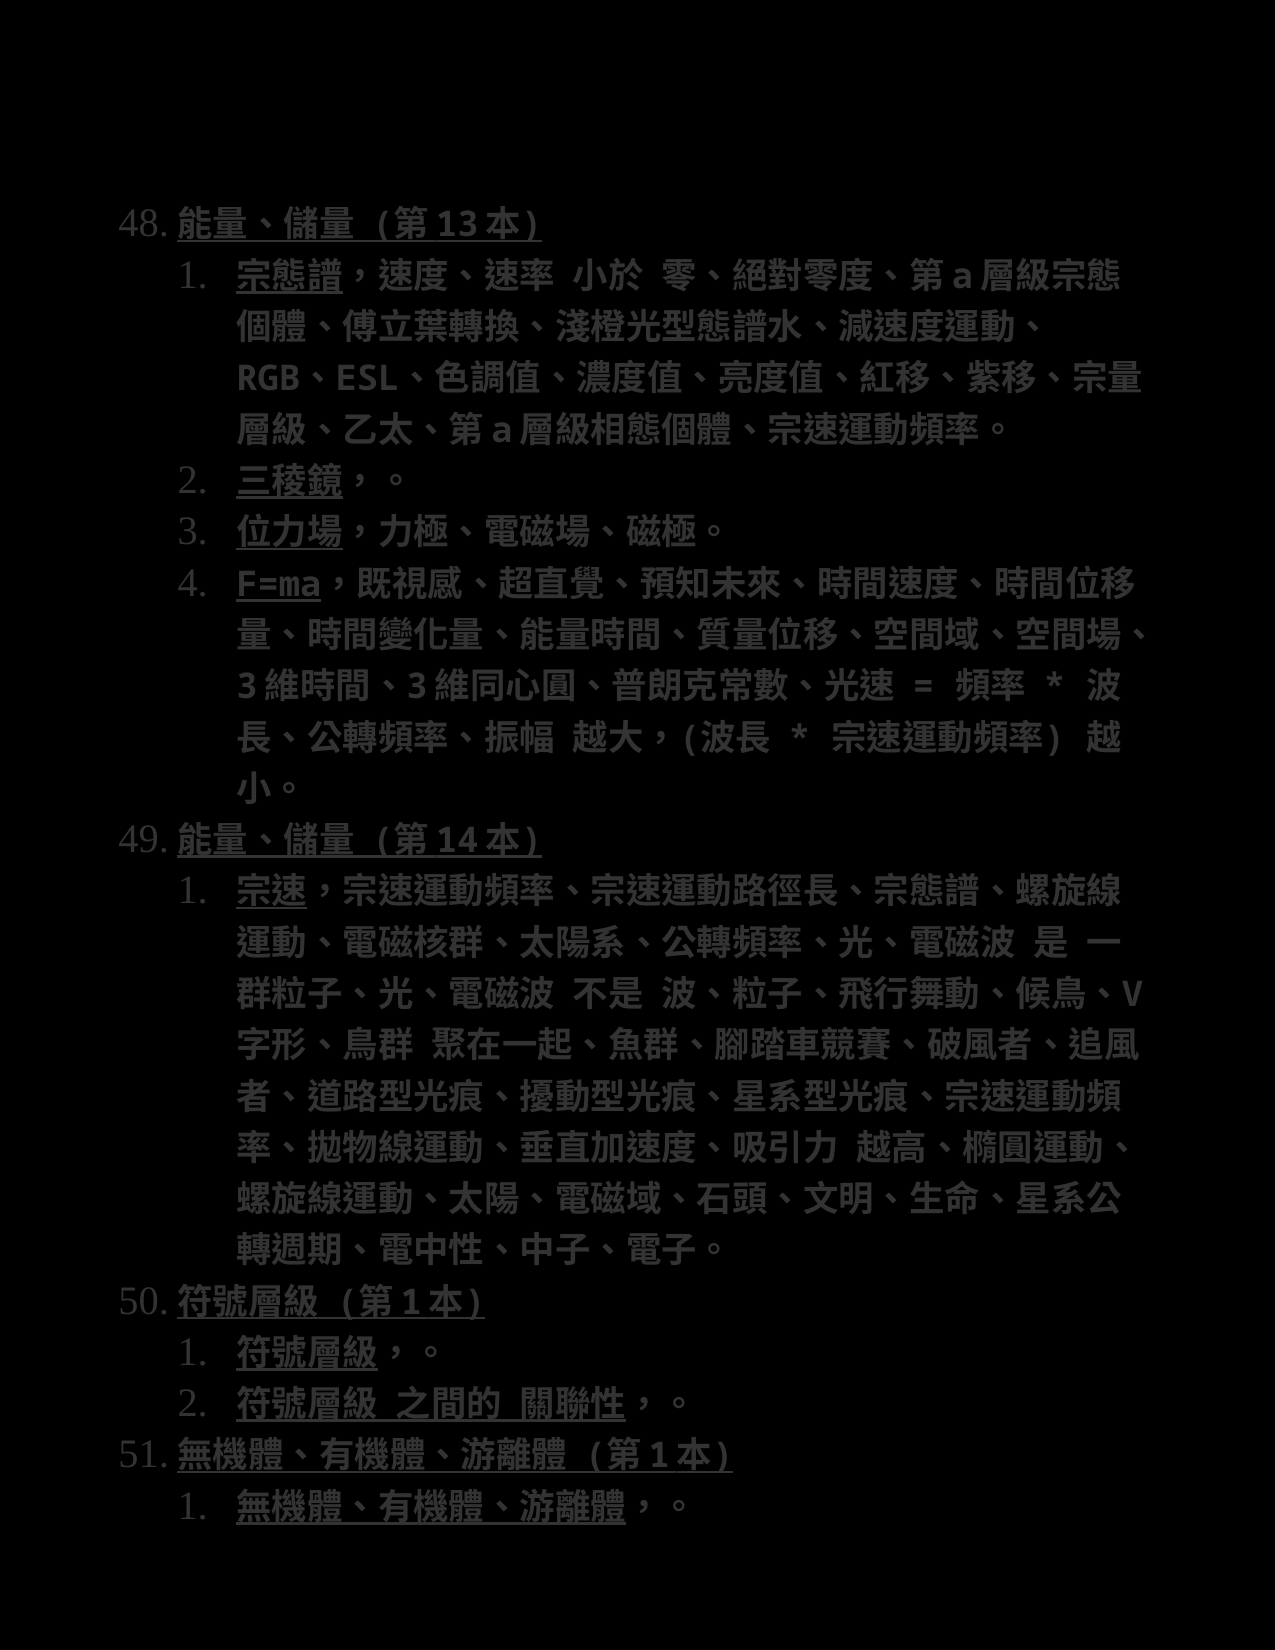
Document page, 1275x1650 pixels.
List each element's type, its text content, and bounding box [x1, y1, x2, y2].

list 無機體、有機體、游離體，。 [177, 1478, 1157, 1529]
list 符號層級 之間的 關聯性，。 [177, 1376, 1157, 1427]
list 宗態譜，速度、速率 小於 零、絕對零度、第a層級宗態個體、傅立葉轉換、淺橙光型態譜水、減速度運動、RGB、ESL、色調值、濃度值、亮度值、紅移、紫移、宗量層級、乙太、第a層級相態個體、宗速運動頻率。 [177, 247, 1157, 452]
list 能量、儲量 (第14本) [118, 812, 1157, 863]
list 能量、儲量 (第13本) [118, 196, 1157, 247]
list 符號層級，。 [177, 1324, 1157, 1376]
list 符號層級 (第1本) [118, 1273, 1157, 1324]
list F=ma，既視感、超直覺、預知未來、時間速度、時間位移量、時間變化量、能量時間、質量位移、空間域、空間場、3維時間、3維同心圓、普朗克常數、光速 = 頻率 * 波長、公轉頻率、振幅 越大，(波長 * 宗速運動頻率) 越小。 [177, 555, 1157, 812]
list 三稜鏡，。 [177, 452, 1157, 504]
list 位力場，力極、電磁場、磁極。 [177, 504, 1157, 555]
list 宗速，宗速運動頻率、宗速運動路徑長、宗態譜、螺旋線運動、電磁核群、太陽系、公轉頻率、光、電磁波 是 一群粒子、光、電磁波 不是 波、粒子、飛行舞動、候鳥、V字形、鳥群 聚在一起、魚群、腳踏車競賽、破風者、追風者、道路型光痕、擾動型光痕、星系型光痕、宗速運動頻率、拋物線運動、垂直加速度、吸引力 越高、橢圓運動、螺旋線運動、太陽、電磁域、石頭、文明、生命、星系公轉週期、電中性、中子、電子。 [177, 863, 1157, 1273]
list 無機體、有機體、游離體 (第1本) [118, 1427, 1157, 1478]
